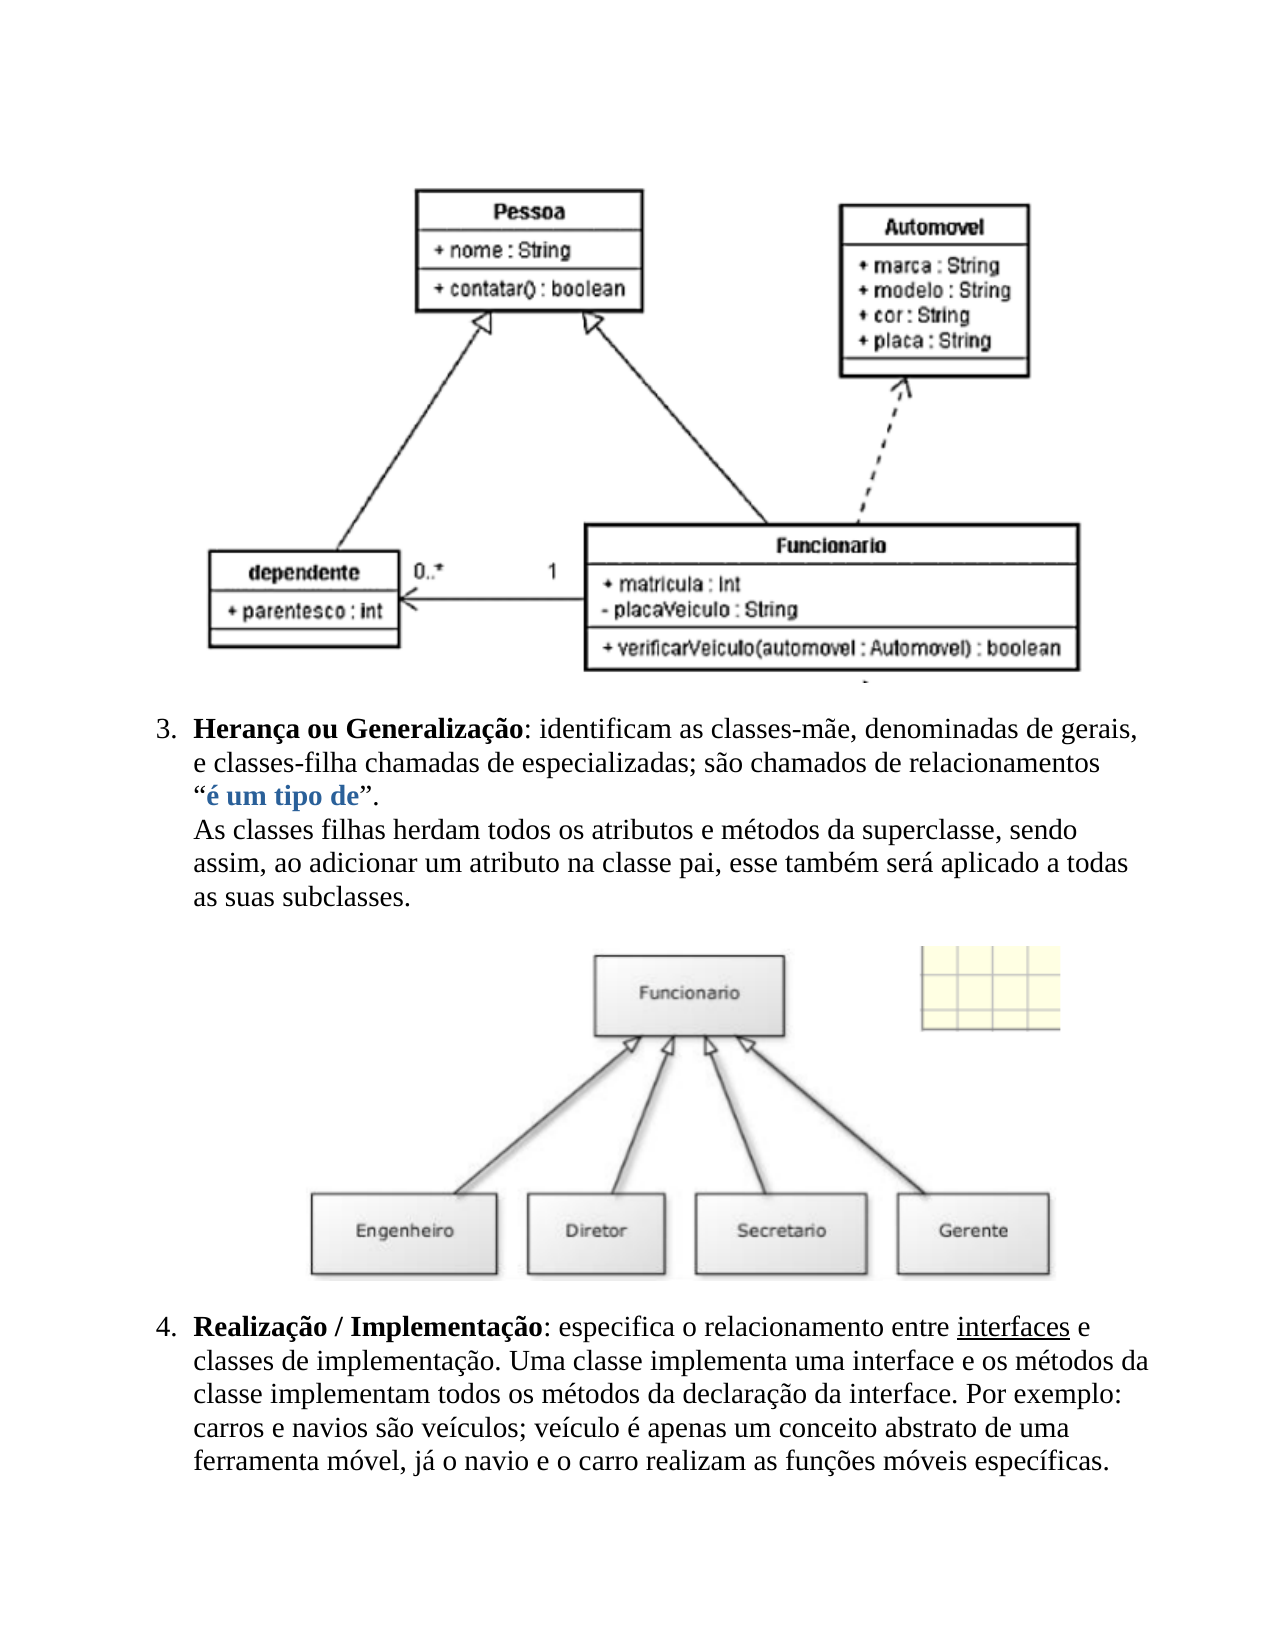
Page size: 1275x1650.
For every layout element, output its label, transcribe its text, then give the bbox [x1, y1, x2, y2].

list Herança ou Generalização: identificam as classes-mãe, denominadas de gerais, e classes-filha chamadas de especializadas; são chamados de relacionamentos “é um tipo de”. As classes filhas herdam todos os atributos e métodos da superclasse, sendo assim, ao adicionar um atributo na classe pai, esse também será aplicado a todas as suas subclasses. [156, 711, 1157, 913]
picture [193, 176, 1094, 683]
list [156, 176, 1157, 711]
picture [305, 946, 1061, 1281]
list Realização / Implementação: especifica o relacionamento entre interfaces e classes de implementação. Uma classe implementa uma interface e os métodos da classe implementam todos os métodos da declaração da interface. Por exemplo: carros e navios são veículos; veículo é apenas um conceito abstrato de uma ferramenta móvel, já o navio e o carro realizam as funções móveis específicas. [156, 1309, 1157, 1477]
